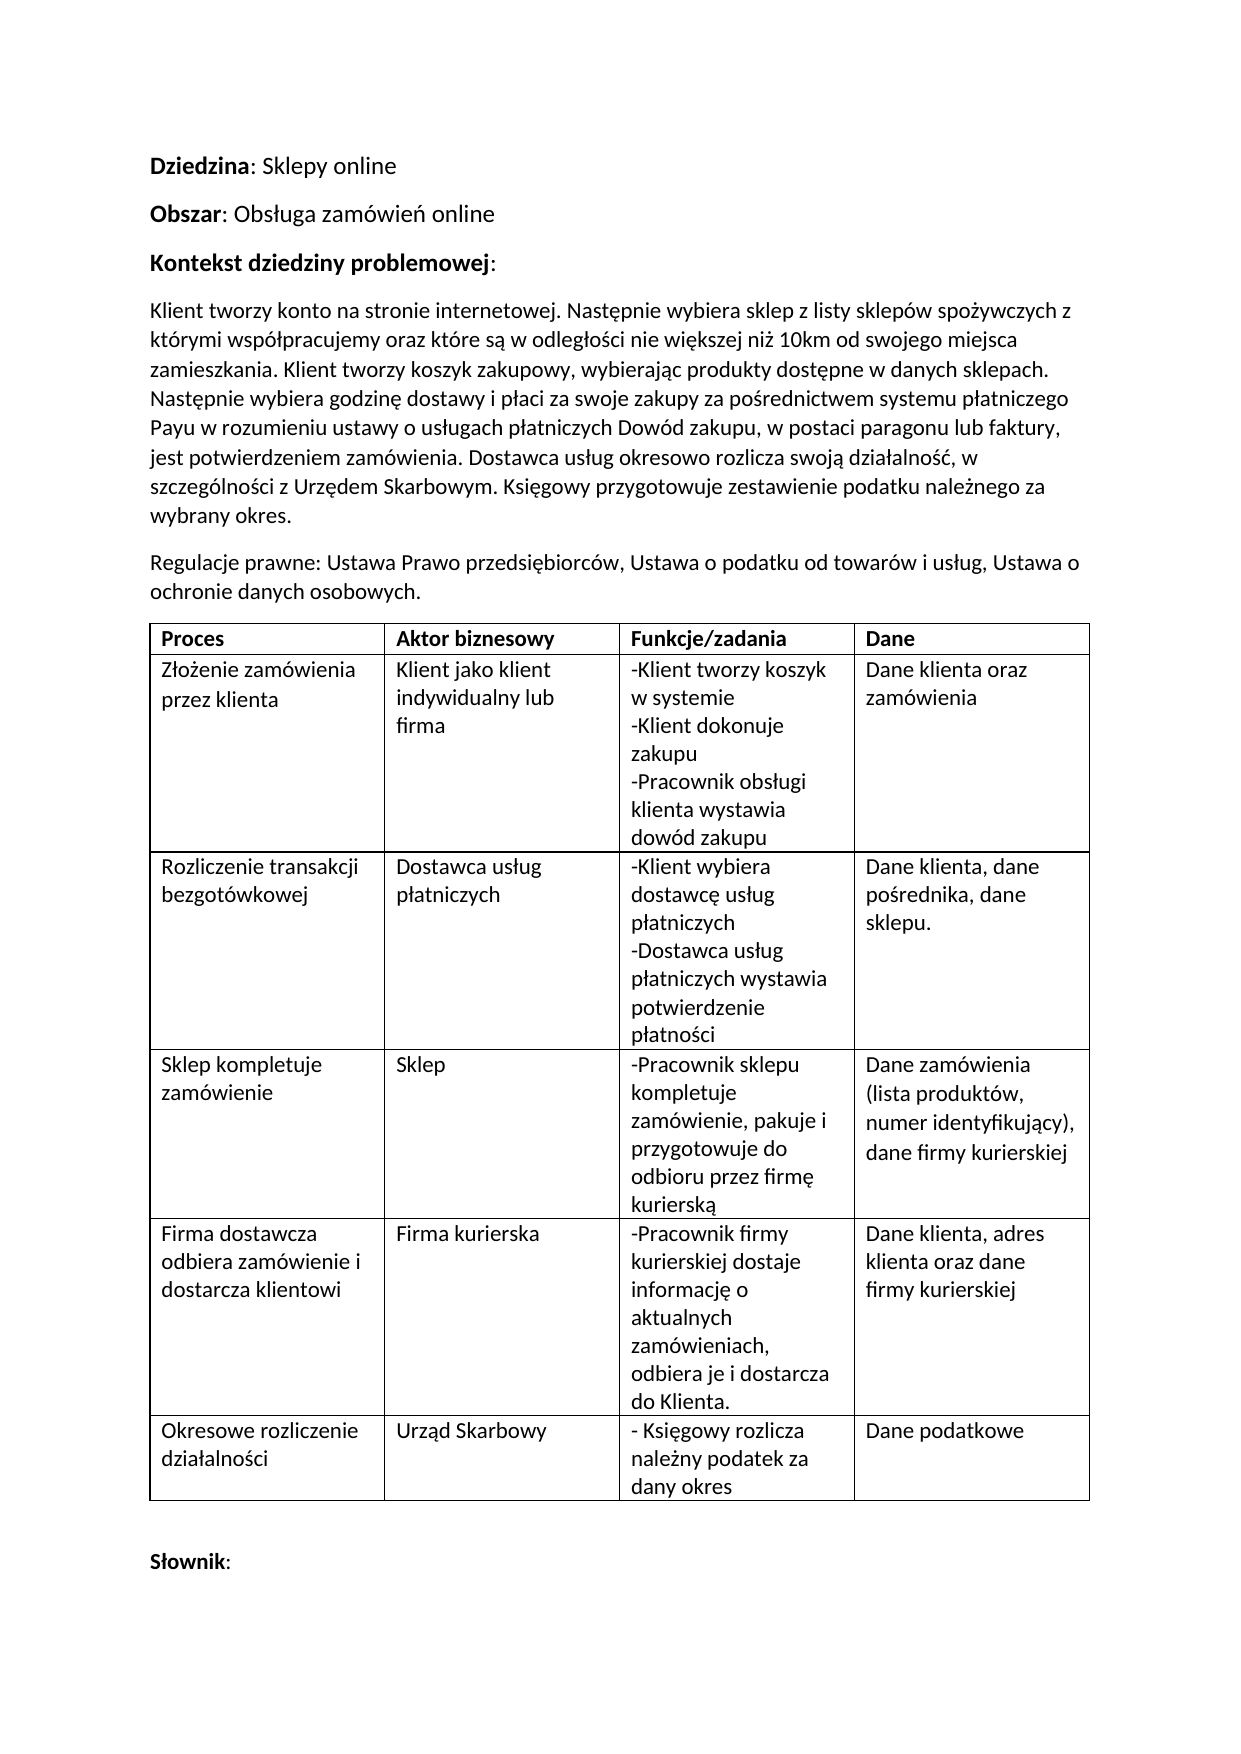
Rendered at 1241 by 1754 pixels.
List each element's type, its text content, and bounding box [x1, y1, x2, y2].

table_cell Złożenie zamówienia przez klienta [151, 655, 384, 851]
text Słownik: [150, 1547, 1090, 1575]
table_cell -Klient tworzy koszyk w systemie -Klient dokonuje zakupu -Pracownik obsługi klienta wystawia dowód zakupu [620, 655, 854, 851]
table_cell Firma kurierska [385, 1219, 619, 1415]
text Dziedzina: Sklepy online [150, 150, 1090, 181]
table_cell Sklep kompletuje zamówienie [151, 1050, 384, 1218]
table_header Aktor biznesowy [385, 624, 619, 654]
table_cell Rozliczenie transakcji bezgotówkowej [151, 853, 384, 1049]
table_cell Klient jako klient indywidualny lub firma [385, 655, 619, 851]
table_cell -Pracownik firmy kurierskiej dostaje informację o aktualnych zamówieniach, odbiera je i dostarcza do Klienta. [620, 1219, 854, 1415]
table_cell Dane zamówienia (lista produktów, numer identyfikujący), dane firmy kurierskiej [855, 1050, 1089, 1218]
table_cell Dane klienta oraz zamówienia [855, 655, 1089, 851]
table_cell Okresowe rozliczenie działalności [151, 1416, 384, 1500]
table_cell Dostawca usług płatniczych [385, 853, 619, 1049]
table_header Proces [151, 624, 384, 654]
table_cell Firma dostawcza odbiera zamówienie i dostarcza klientowi [151, 1219, 384, 1415]
text Regulacje prawne: Ustawa Prawo przedsiębiorców, Ustawa o podatku od towarów i usług, Ustawa o ochronie danych osobowych. [150, 548, 1090, 605]
table_cell -Pracownik sklepu kompletuje zamówienie, pakuje i przygotowuje do odbioru przez firmę kurierską [620, 1050, 854, 1218]
text Kontekst dziedziny problemowej: [150, 247, 1090, 278]
table_header Dane [855, 624, 1089, 654]
table_cell -Klient wybiera dostawcę usług płatniczych -Dostawca usług płatniczych wystawia potwierdzenie płatności [620, 853, 854, 1049]
table_header Funkcje/zadania [620, 624, 854, 654]
table_cell Urząd Skarbowy [385, 1416, 619, 1500]
text Obszar: Obsługa zamówień online [150, 199, 1090, 229]
table_cell Dane klienta, dane pośrednika, dane sklepu. [855, 853, 1089, 1049]
table_cell Dane klienta, adres klienta oraz dane firmy kurierskiej [855, 1219, 1089, 1415]
table_cell Sklep [385, 1050, 619, 1218]
text Klient tworzy konto na stronie internetowej. Następnie wybiera sklep z listy sklepów spożywczych z którymi współpracujemy oraz które są w odległości nie większej niż 10km od swojego miejsca zamieszkania. Klient tworzy koszyk zakupowy, wybierając produkty dostępne w danych sklepach. Następnie wybiera godzinę dostawy i płaci za swoje zakupy za pośrednictwem systemu płatniczego Payu w rozumieniu ustawy o usługach płatniczych Dowód zakupu, w postaci paragonu lub faktury, jest potwierdzeniem zamówienia. Dostawca usług okresowo rozlicza swoją działalność, w szczególności z Urzędem Skarbowym. Księgowy przygotowuje zestawienie podatku należnego za wybrany okres. [150, 296, 1090, 529]
table_cell - Księgowy rozlicza należny podatek za dany okres [620, 1416, 854, 1500]
table_cell Dane podatkowe [855, 1416, 1089, 1500]
